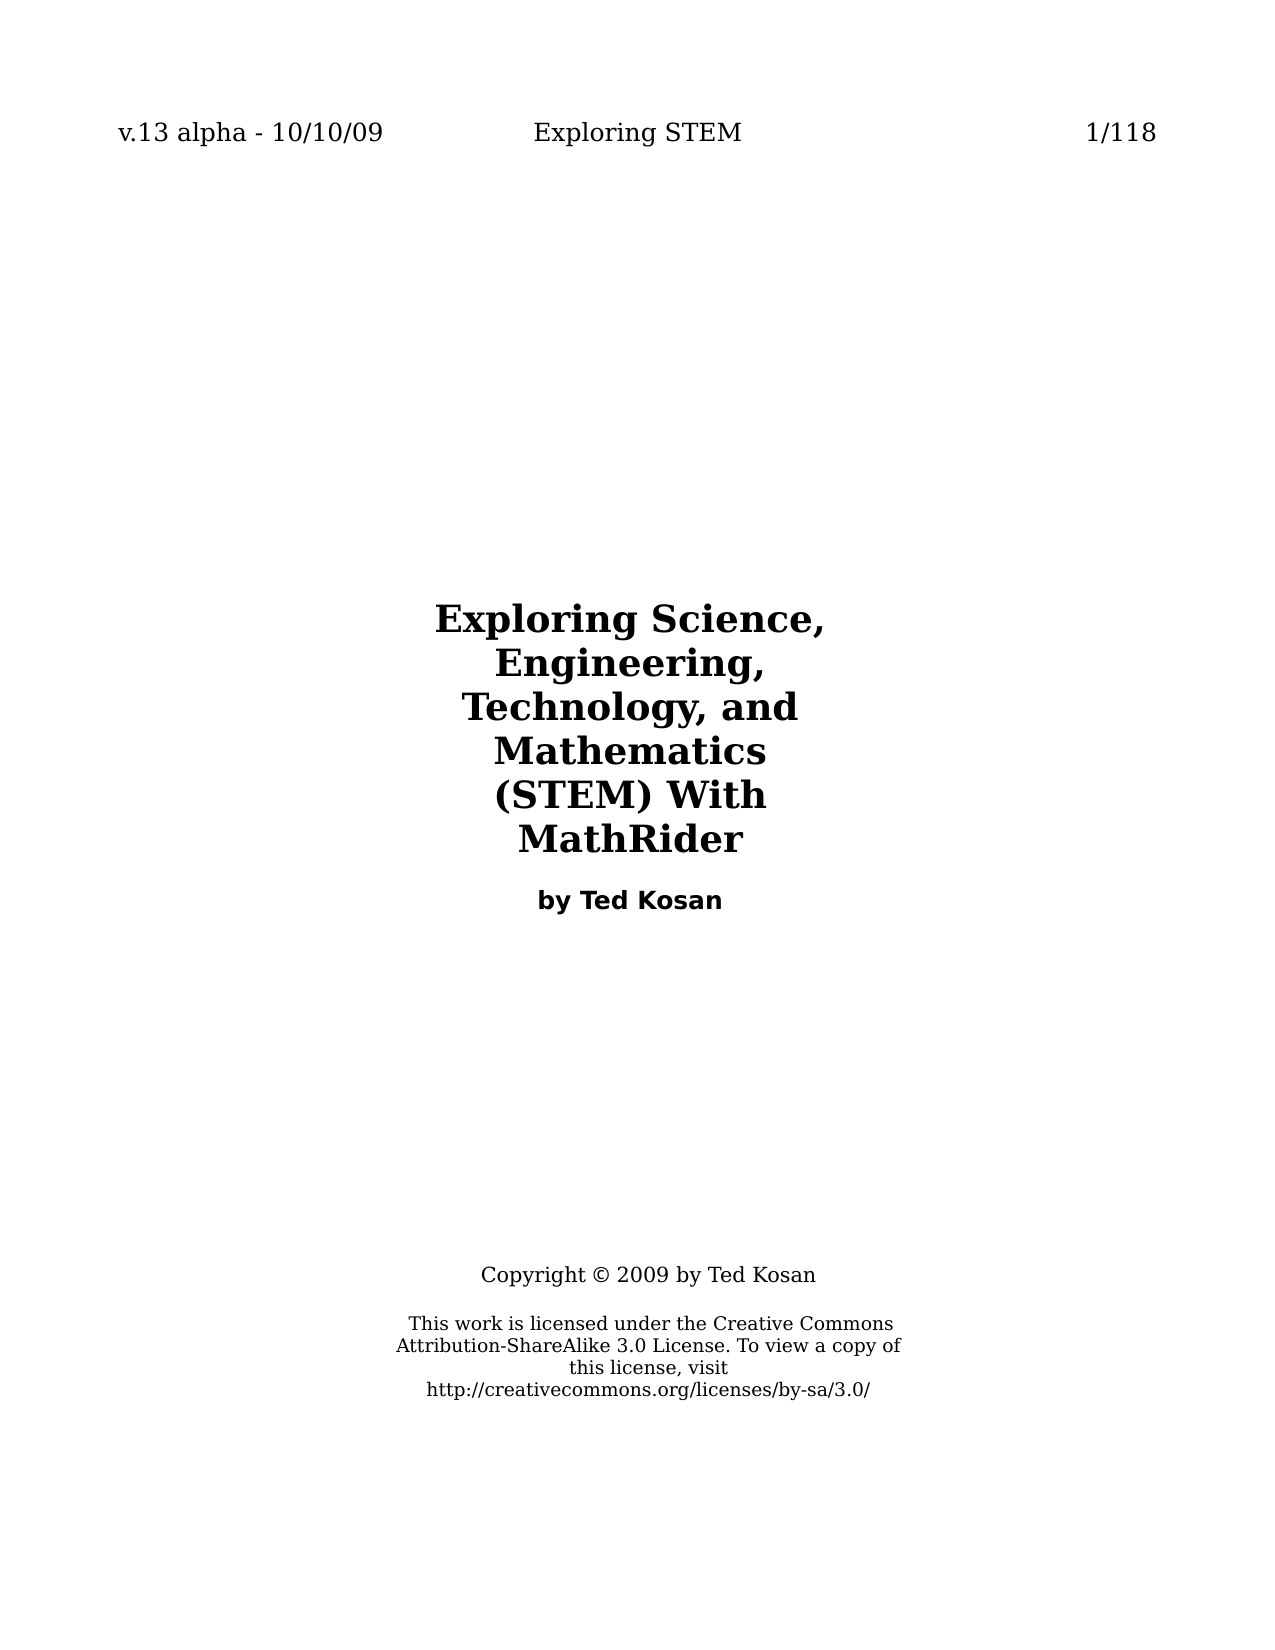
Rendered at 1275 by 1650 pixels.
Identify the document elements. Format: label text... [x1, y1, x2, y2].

text Copyright © 2009 by Ted Kosan [382, 1260, 915, 1289]
text by Ted Kosan [427, 887, 832, 916]
text Exploring Science, Engineering, Technology, and Mathematics (STEM) With MathRider [427, 597, 832, 862]
text This work is licensed under the Creative Commons Attribution-ShareAlike 3.0 License. To view a copy of this license, visit http://creativecommons.org/licenses/by-sa/3.0/ [382, 1313, 915, 1401]
